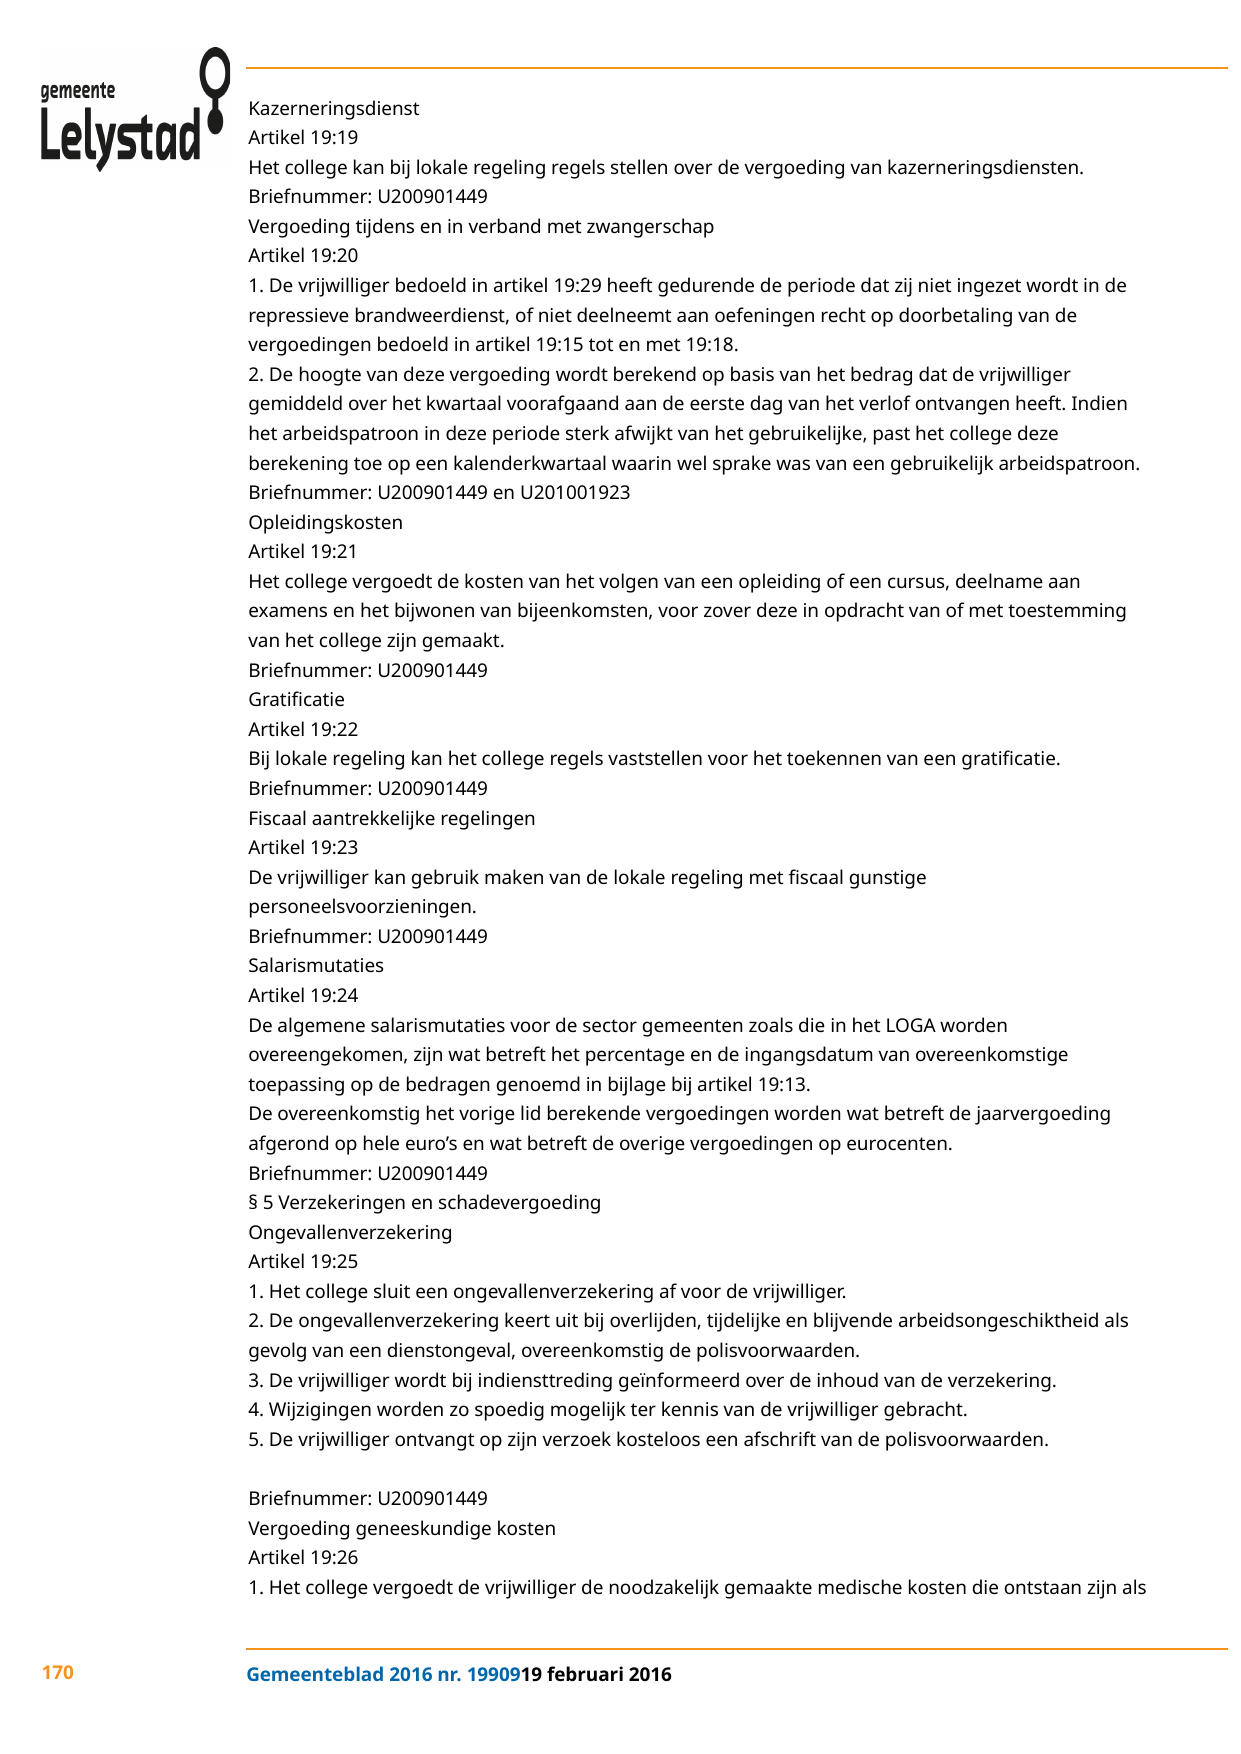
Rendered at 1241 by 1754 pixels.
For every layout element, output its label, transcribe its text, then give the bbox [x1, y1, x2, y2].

text Artikel 19:19 [248, 124, 1152, 150]
text Kazerneringsdienst [248, 95, 1152, 121]
text Artikel 19:22 [248, 716, 1152, 742]
text Briefnummer: U200901449 [248, 923, 1152, 949]
text Artikel 19:25 [248, 1248, 1152, 1274]
text Briefnummer: U200901449 [248, 1485, 1152, 1511]
text Vergoeding tijdens en in verband met zwangerschap [248, 213, 1152, 239]
text Briefnummer: U200901449 [248, 1160, 1152, 1186]
text Het college kan bij lokale regeling regels stellen over de vergoeding van kazerneringsdiensten. [248, 154, 1152, 180]
text Ongevallenverzekering [248, 1219, 1152, 1245]
text Het college vergoedt de kosten van het volgen van een opleiding of een cursus, deelname aan examens en het bijwonen van bijeenkomsten, voor zover deze in opdracht van of met toestemming van het college zijn gemaakt. [248, 568, 1152, 653]
text Artikel 19:20 [248, 243, 1152, 268]
text Opleidingskosten [248, 509, 1152, 535]
text 5. De vrijwilliger ontvangt op zijn verzoek kosteloos een afschrift van de polisvoorwaarden. [248, 1426, 1152, 1452]
text Artikel 19:23 [248, 834, 1152, 860]
picture [41, 47, 231, 172]
text Salarismutaties [248, 953, 1152, 978]
text Vergoeding geneeskundige kosten [248, 1515, 1152, 1541]
text § 5 Verzekeringen en schadevergoeding [248, 1189, 1152, 1215]
text 2. De hoogte van deze vergoeding wordt berekend op basis van het bedrag dat de vrijwilliger gemiddeld over het kwartaal voorafgaand aan de eerste dag van het verlof ontvangen heeft. Indien het arbeidspatroon in deze periode sterk afwijkt van het gebruikelijke, past het college deze berekening toe op een kalenderkwartaal waarin wel sprake was van een gebruikelijk arbeidspatroon. [248, 361, 1152, 476]
text Fiscaal aantrekkelijke regelingen [248, 805, 1152, 831]
text 3. De vrijwilliger wordt bij indiensttreding geïnformeerd over de inhoud van de verzekering. [248, 1367, 1152, 1393]
text Briefnummer: U200901449 [248, 657, 1152, 683]
text 1. De vrijwilliger bedoeld in artikel 19:29 heeft gedurende de periode dat zij niet ingezet wordt in de repressieve brandweerdienst, of niet deelneemt aan oefeningen recht op doorbetaling van de vergoedingen bedoeld in artikel 19:15 tot en met 19:18. [248, 272, 1152, 357]
text Bij lokale regeling kan het college regels vaststellen voor het toekennen van een gratificatie. [248, 746, 1152, 771]
text Briefnummer: U200901449 [248, 183, 1152, 209]
text De overeenkomstig het vorige lid berekende vergoedingen worden wat betreft de jaarvergoeding afgerond op hele euro’s en wat betreft de overige vergoedingen op eurocenten. [248, 1101, 1152, 1156]
text Artikel 19:21 [248, 538, 1152, 564]
text Gratificatie [248, 686, 1152, 712]
text Briefnummer: U200901449 en U201001923 [248, 479, 1152, 505]
text 1. Het college vergoedt de vrijwilliger de noodzakelijk gemaakte medische kosten die ontstaan zijn als [248, 1574, 1152, 1600]
text Briefnummer: U200901449 [248, 775, 1152, 801]
text Artikel 19:24 [248, 982, 1152, 1008]
text De vrijwilliger kan gebruik maken van de lokale regeling met fiscaal gunstige personeelsvoorzieningen. [248, 864, 1152, 919]
text Artikel 19:26 [248, 1544, 1152, 1570]
text 1. Het college sluit een ongevallenverzekering af voor de vrijwilliger. [248, 1278, 1152, 1304]
text 2. De ongevallenverzekering keert uit bij overlijden, tijdelijke en blijvende arbeidsongeschiktheid als gevolg van een dienstongeval, overeenkomstig de polisvoorwaarden. [248, 1308, 1152, 1363]
text 4. Wijzigingen worden zo spoedig mogelijk ter kennis van de vrijwilliger gebracht. [248, 1396, 1152, 1422]
text De algemene salarismutaties voor de sector gemeenten zoals die in het LOGA worden overeengekomen, zijn wat betreft het percentage en de ingangsdatum van overeenkomstige toepassing op de bedragen genoemd in bijlage bij artikel 19:13. [248, 1012, 1152, 1097]
